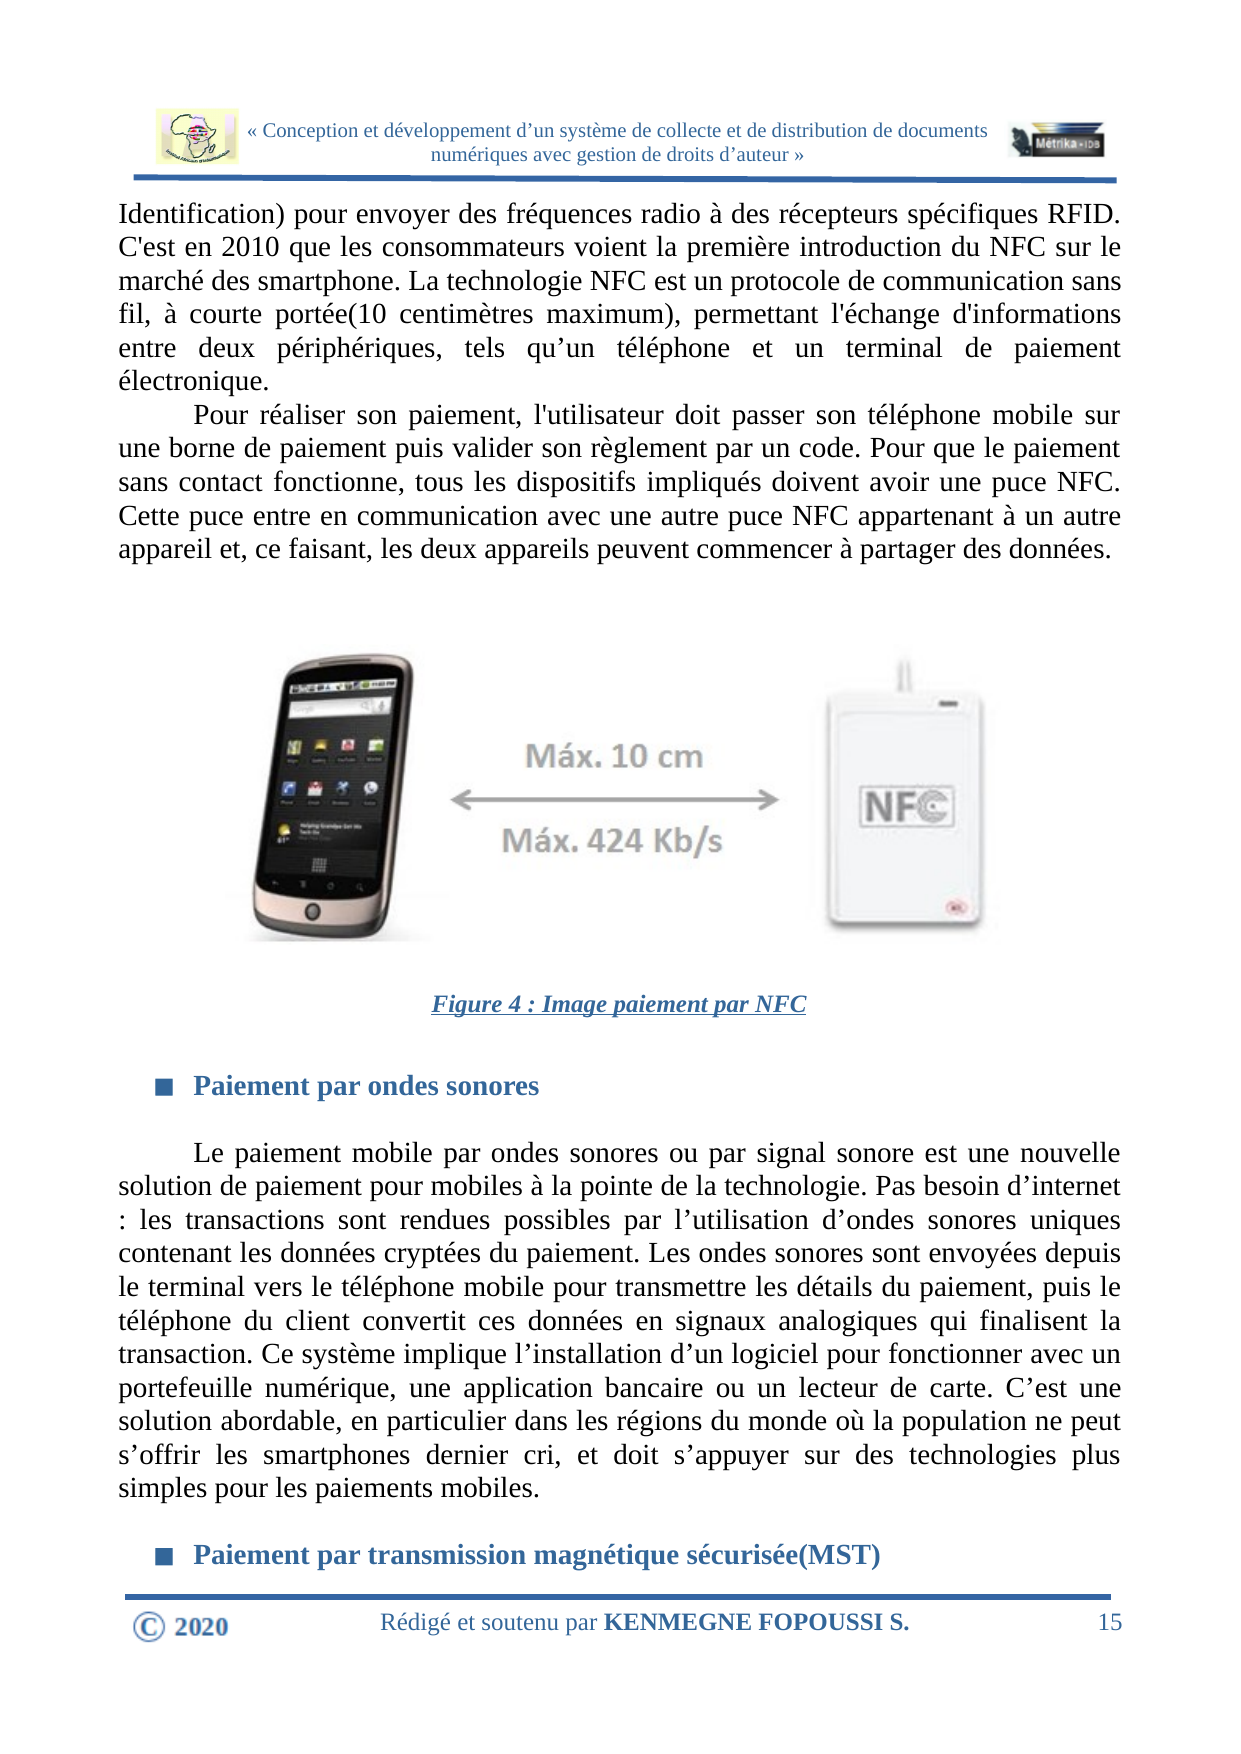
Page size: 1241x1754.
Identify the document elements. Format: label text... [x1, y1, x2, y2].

text Le paiement mobile par ondes sonores ou par signal sonore est une nouvelle solution de paiement pour mobiles à la pointe de la technologie. Pas besoin d’internet : les transactions sont rendues possibles par l’utilisation d’ondes sonores uniques contenant les données cryptées du paiement. Les ondes sonores sont envoyées depuis le terminal vers le téléphone mobile pour transmettre les détails du paiement, puis le téléphone du client convertit ces données en signaux analogiques qui finalisent la transaction. Ce système implique l’installation d’un logiciel pour fonctionner avec un portefeuille numérique, une application bancaire ou un lecteur de carte. C’est une solution abordable, en particulier dans les régions du monde où la population ne peut s’offrir les smartphones dernier cri, et doit s’appuyer sur des technologies plus simples pour les paiements mobiles. [118, 1135, 1122, 1504]
picture [1003, 116, 1109, 160]
text Identification) pour envoyer des fréquences radio à des récepteurs spécifiques RFID. C'est en 2010 que les consommateurs voient la première introduction du NFC sur le marché des smartphone. La technologie NFC est un protocole de communication sans fil, à courte portée(10 centimètres maximum), permettant l'échange d'informations entre deux périphériques, tels qu’un téléphone et un terminal de paiement électronique. [118, 196, 1122, 397]
picture [224, 644, 1016, 948]
list Paiement par transmission magnétique sécurisée(MST) [156, 1537, 1122, 1571]
list Paiement par ondes sonores [156, 1068, 1122, 1101]
picture [126, 1604, 231, 1647]
text Pour réaliser son paiement, l'utilisateur doit passer son téléphone mobile sur une borne de paiement puis valider son règlement par un code. Pour que le paiement sans contact fonctionne, tous les dispositifs impliqués doivent avoir une puce NFC. Cette puce entre en communication avec une autre puce NFC appartenant à un autre appareil et, ce faisant, les deux appareils peuvent commencer à partager des données. [118, 397, 1122, 565]
picture [154, 107, 241, 166]
text Figure 4 : Image paiement par NFC [225, 989, 1015, 1017]
